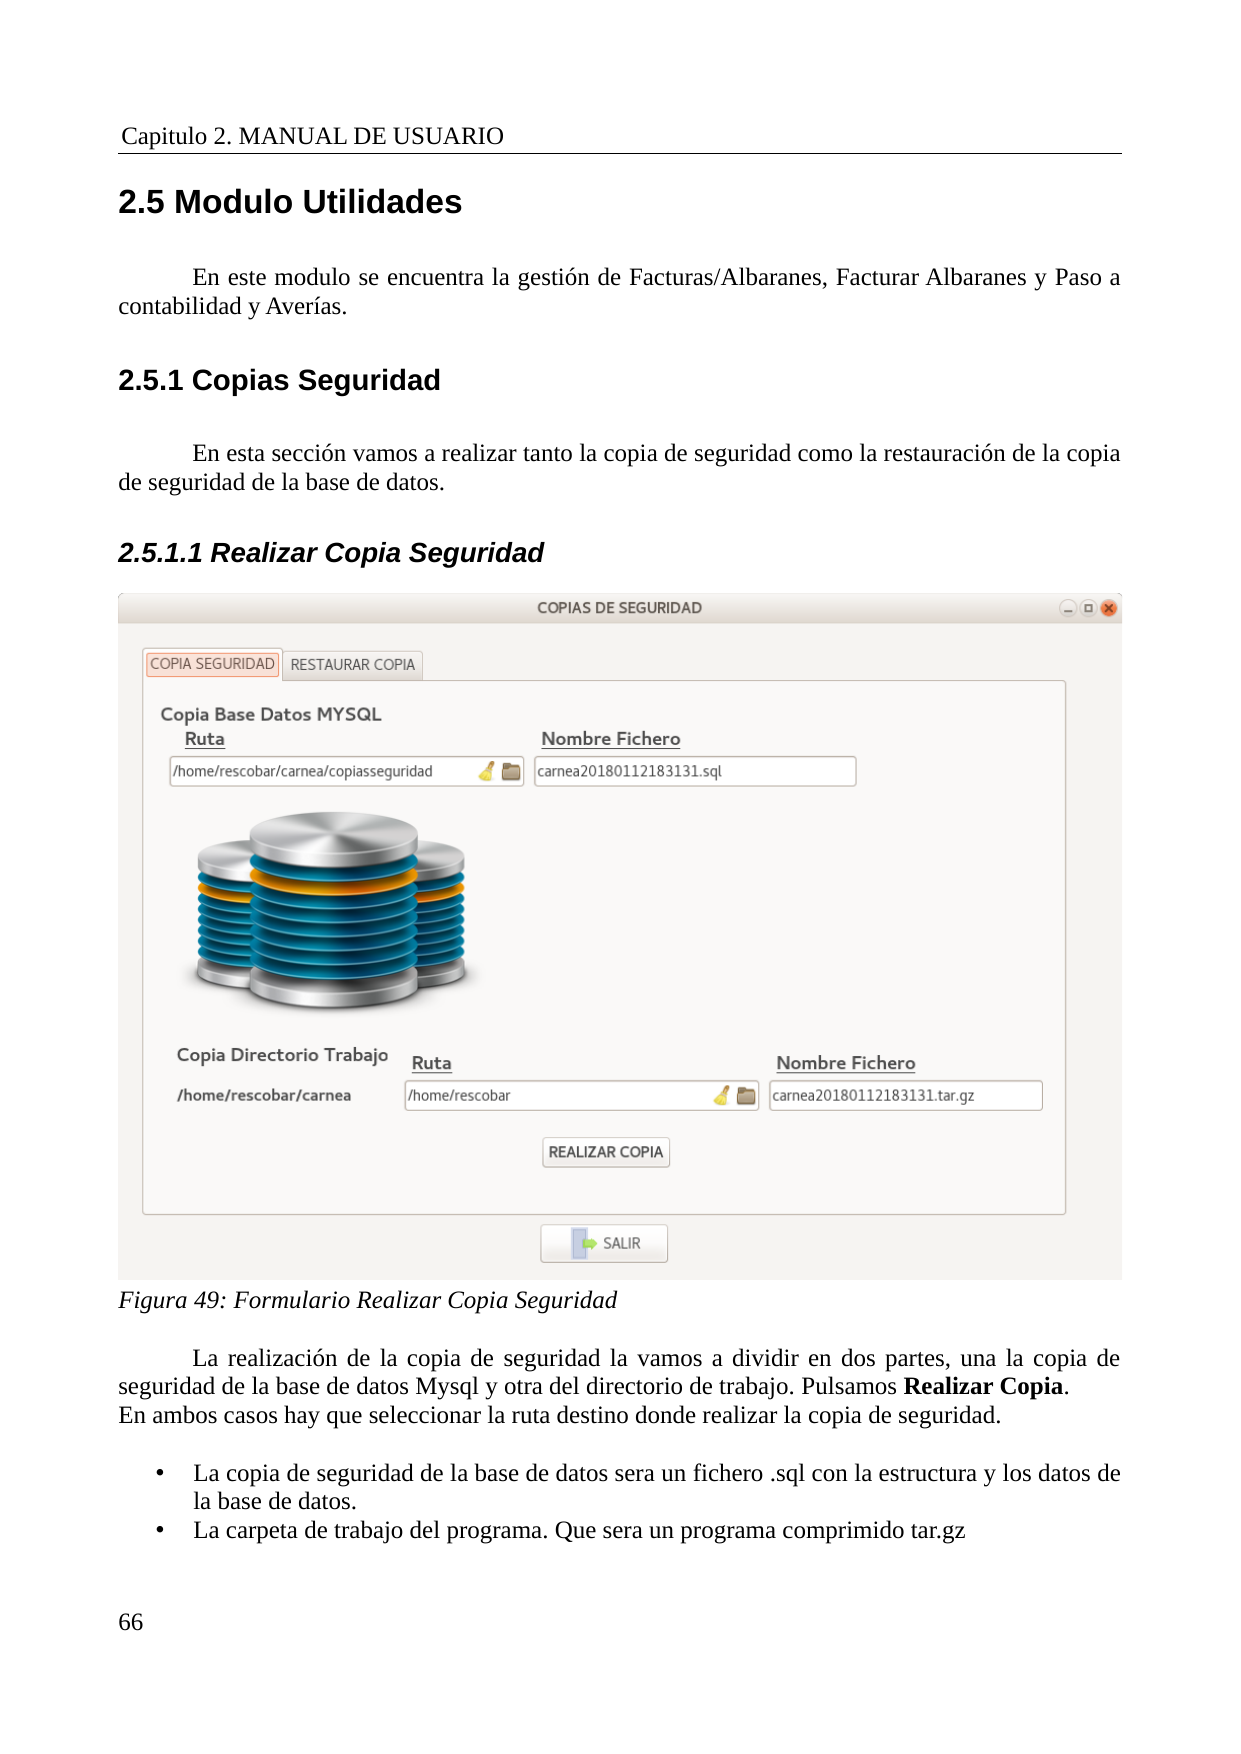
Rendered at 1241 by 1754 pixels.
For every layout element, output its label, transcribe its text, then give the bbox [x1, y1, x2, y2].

subtitle 2.5 Modulo Utilidades [118, 182, 1122, 221]
list La copia de seguridad de la base de datos sera un fichero .sql con la estructura y los datos de la base de datos. [156, 1458, 1122, 1515]
text Figura 49: Formulario Realizar Copia Seguridad [118, 1280, 1122, 1314]
picture [118, 593, 1123, 1280]
text En ambos casos hay que seleccionar la ruta destino donde realizar la copia de seguridad. [118, 1400, 1122, 1429]
text En este modulo se encuentra la gestión de Facturas/Albaranes, Facturar Albaranes y Paso a contabilidad y Averías. [118, 262, 1122, 320]
subtitle 2.5.1 Copias Seguridad [118, 363, 1122, 397]
list La carpeta de trabajo del programa. Que sera un programa comprimido tar.gz [156, 1515, 1122, 1544]
text En esta sección vamos a realizar tanto la copia de seguridad como la restauración de la copia de seguridad de la base de datos. [118, 438, 1122, 496]
text La realización de la copia de seguridad la vamos a dividir en dos partes, una la copia de seguridad de la base de datos Mysql y otra del directorio de trabajo. Pulsamos Realizar Copia. [118, 1343, 1122, 1400]
subtitle 2.5.1.1 Realizar Copia Seguridad [118, 537, 1122, 569]
